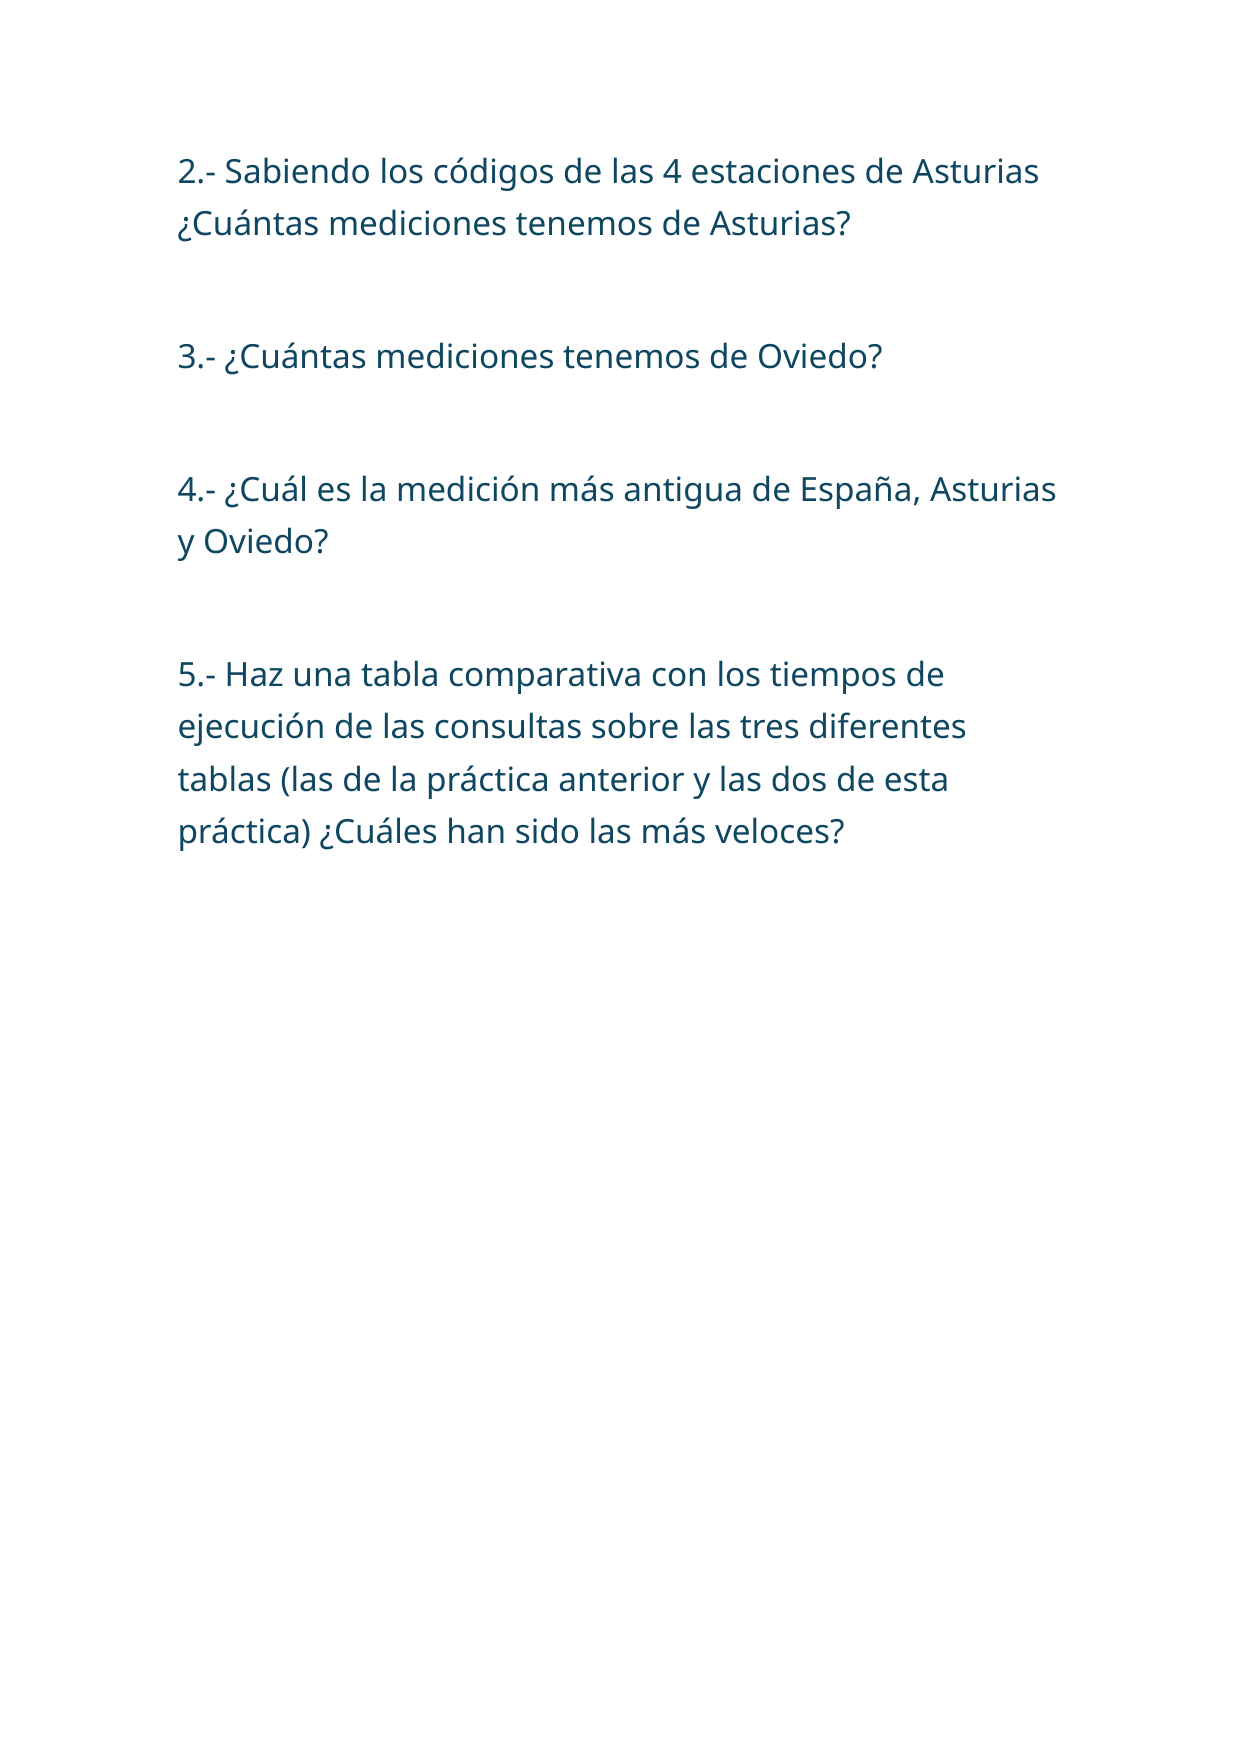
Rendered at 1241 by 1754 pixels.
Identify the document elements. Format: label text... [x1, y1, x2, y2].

subtitle 4.- ¿Cuál es la medición más antigua de España, Asturias y Oviedo? [177, 466, 1063, 563]
subtitle 3.- ¿Cuántas mediciones tenemos de Oviedo? [177, 333, 1063, 378]
subtitle 2.- Sabiendo los códigos de las 4 estaciones de Asturias ¿Cuántas mediciones tenemos de Asturias? [177, 148, 1063, 245]
subtitle 5.- Haz una tabla comparativa con los tiempos de ejecución de las consultas sobre las tres diferentes tablas (las de la práctica anterior y las dos de esta práctica) ¿Cuáles han sido las más veloces? [177, 651, 1063, 853]
